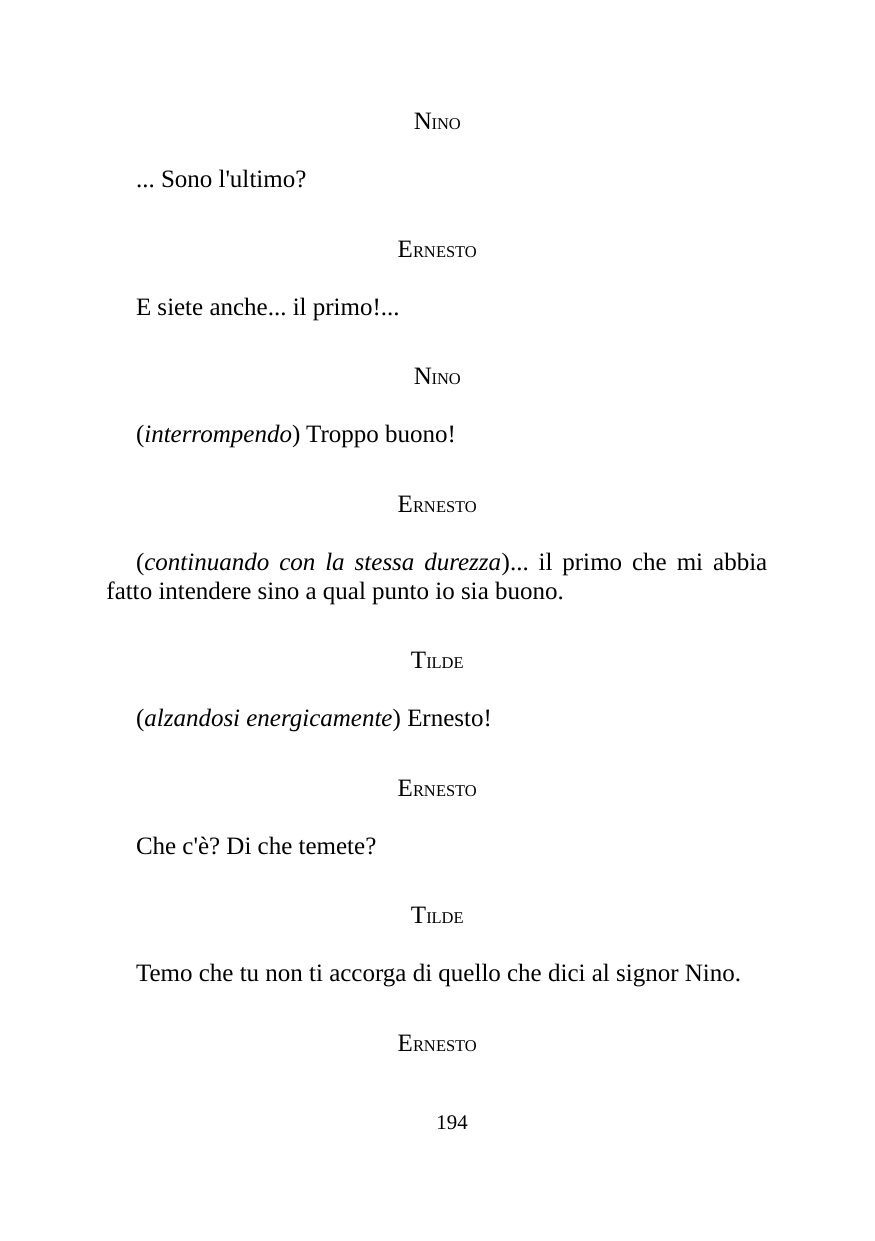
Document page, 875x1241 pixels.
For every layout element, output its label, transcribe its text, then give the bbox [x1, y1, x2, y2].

text (interrompendo) Troppo buono! [106, 419, 768, 448]
text Ernesto [106, 1028, 768, 1057]
text Temo che tu non ti accorga di quello che dici al signor Nino. [106, 958, 768, 987]
text Tilde [106, 645, 768, 674]
text Che c'è? Di che temete? [106, 831, 768, 860]
text Nino [106, 106, 768, 135]
text Ernesto [106, 773, 768, 802]
text Ernesto [106, 489, 768, 518]
text E siete anche... il primo!... [106, 292, 768, 321]
text Ernesto [106, 234, 768, 263]
text (alzandosi energicamente) Ernesto! [106, 703, 768, 732]
text (continuando con la stessa durezza)... il primo che mi abbia fatto intendere sino a qual punto io sia buono. [106, 547, 768, 604]
text Nino [106, 361, 768, 390]
text Tilde [106, 901, 768, 929]
text ... Sono l'ultimo? [106, 164, 768, 193]
